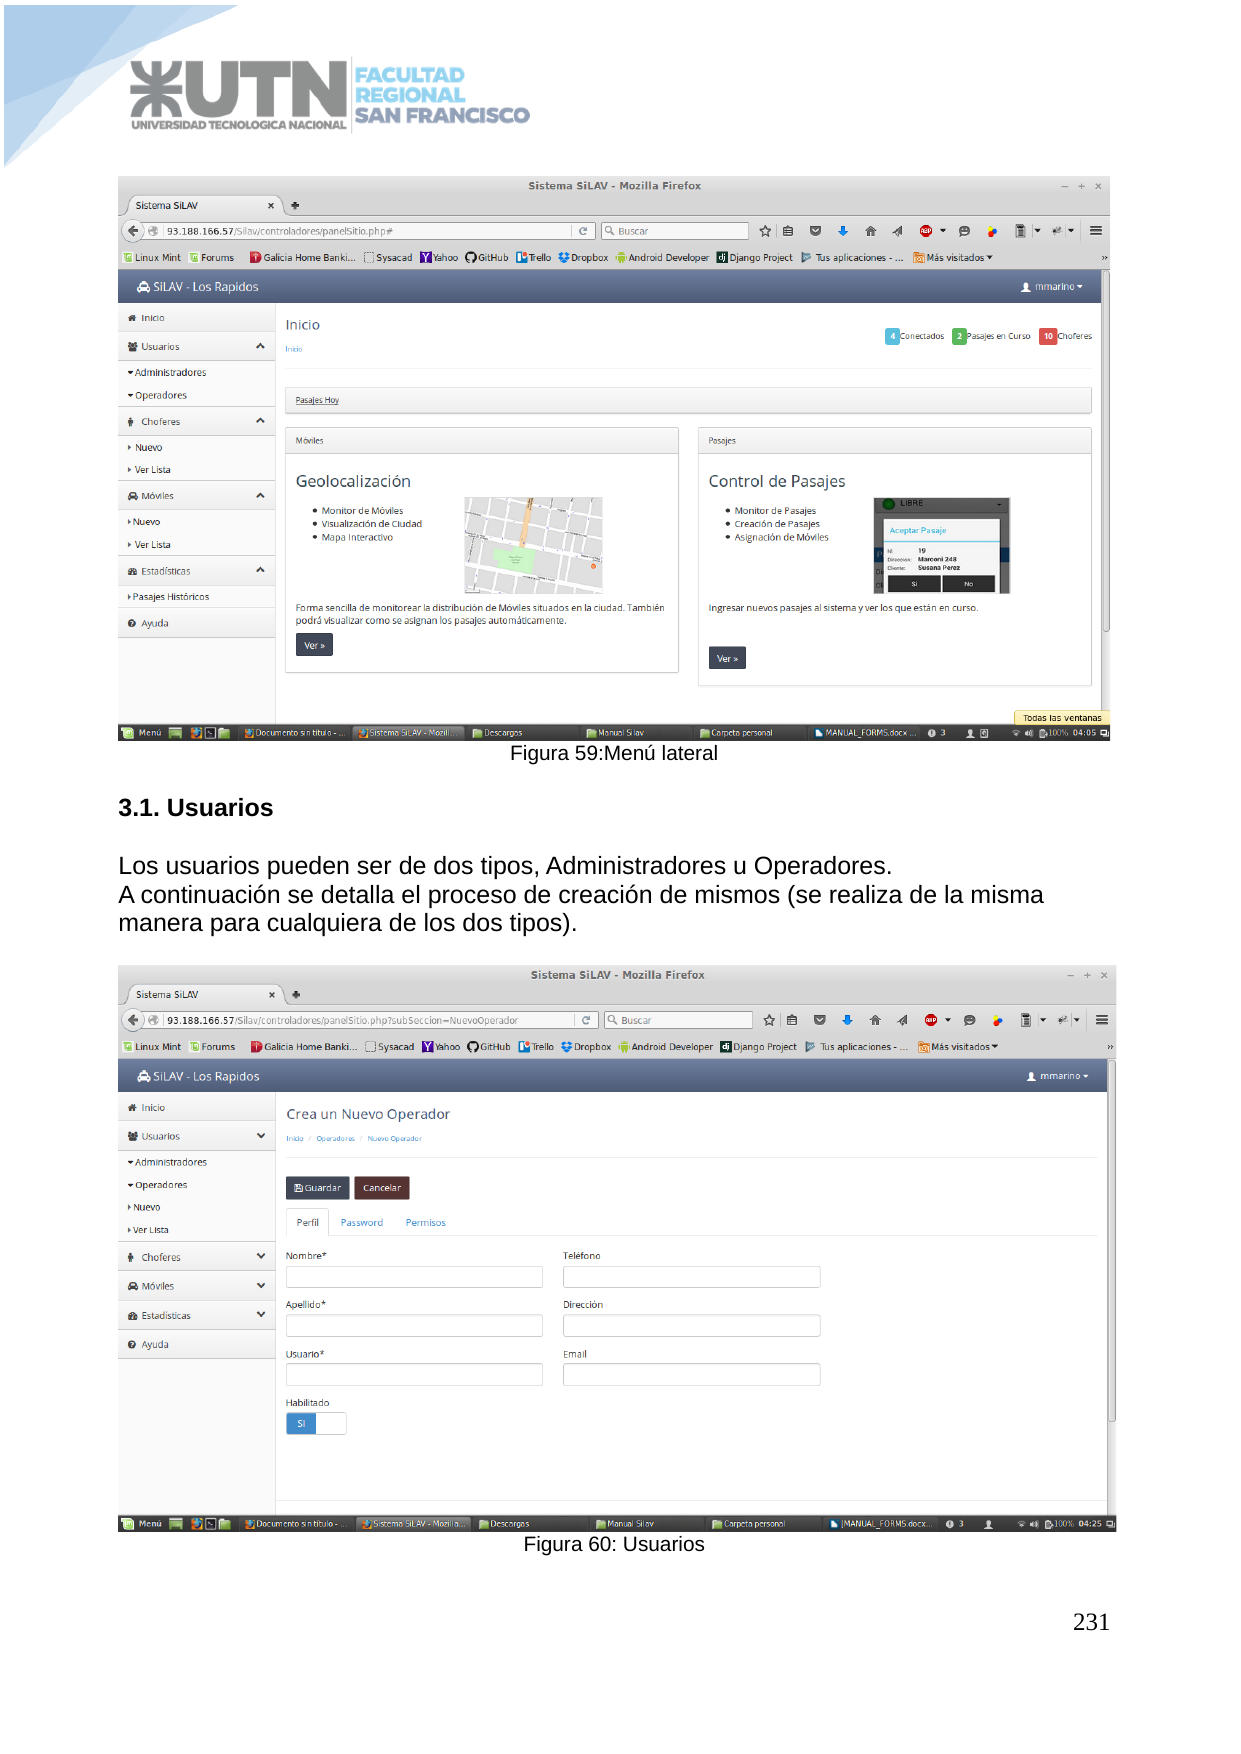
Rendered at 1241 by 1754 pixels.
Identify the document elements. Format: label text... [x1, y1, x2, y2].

text Los usuarios pueden ser de dos tipos, Administradores u Operadores. [118, 851, 1110, 879]
picture [118, 965, 1117, 1532]
text A continuación se detalla el proceso de creación de mismos (se realiza de la misma manera para cualquiera de los dos tipos). [118, 879, 1110, 937]
picture [118, 176, 1111, 741]
text Figura 60: Usuarios [118, 1532, 1110, 1556]
text 3.1. Usuarios [118, 793, 1110, 822]
picture [3, 5, 532, 169]
text Figura 59:Menú lateral [118, 741, 1110, 764]
